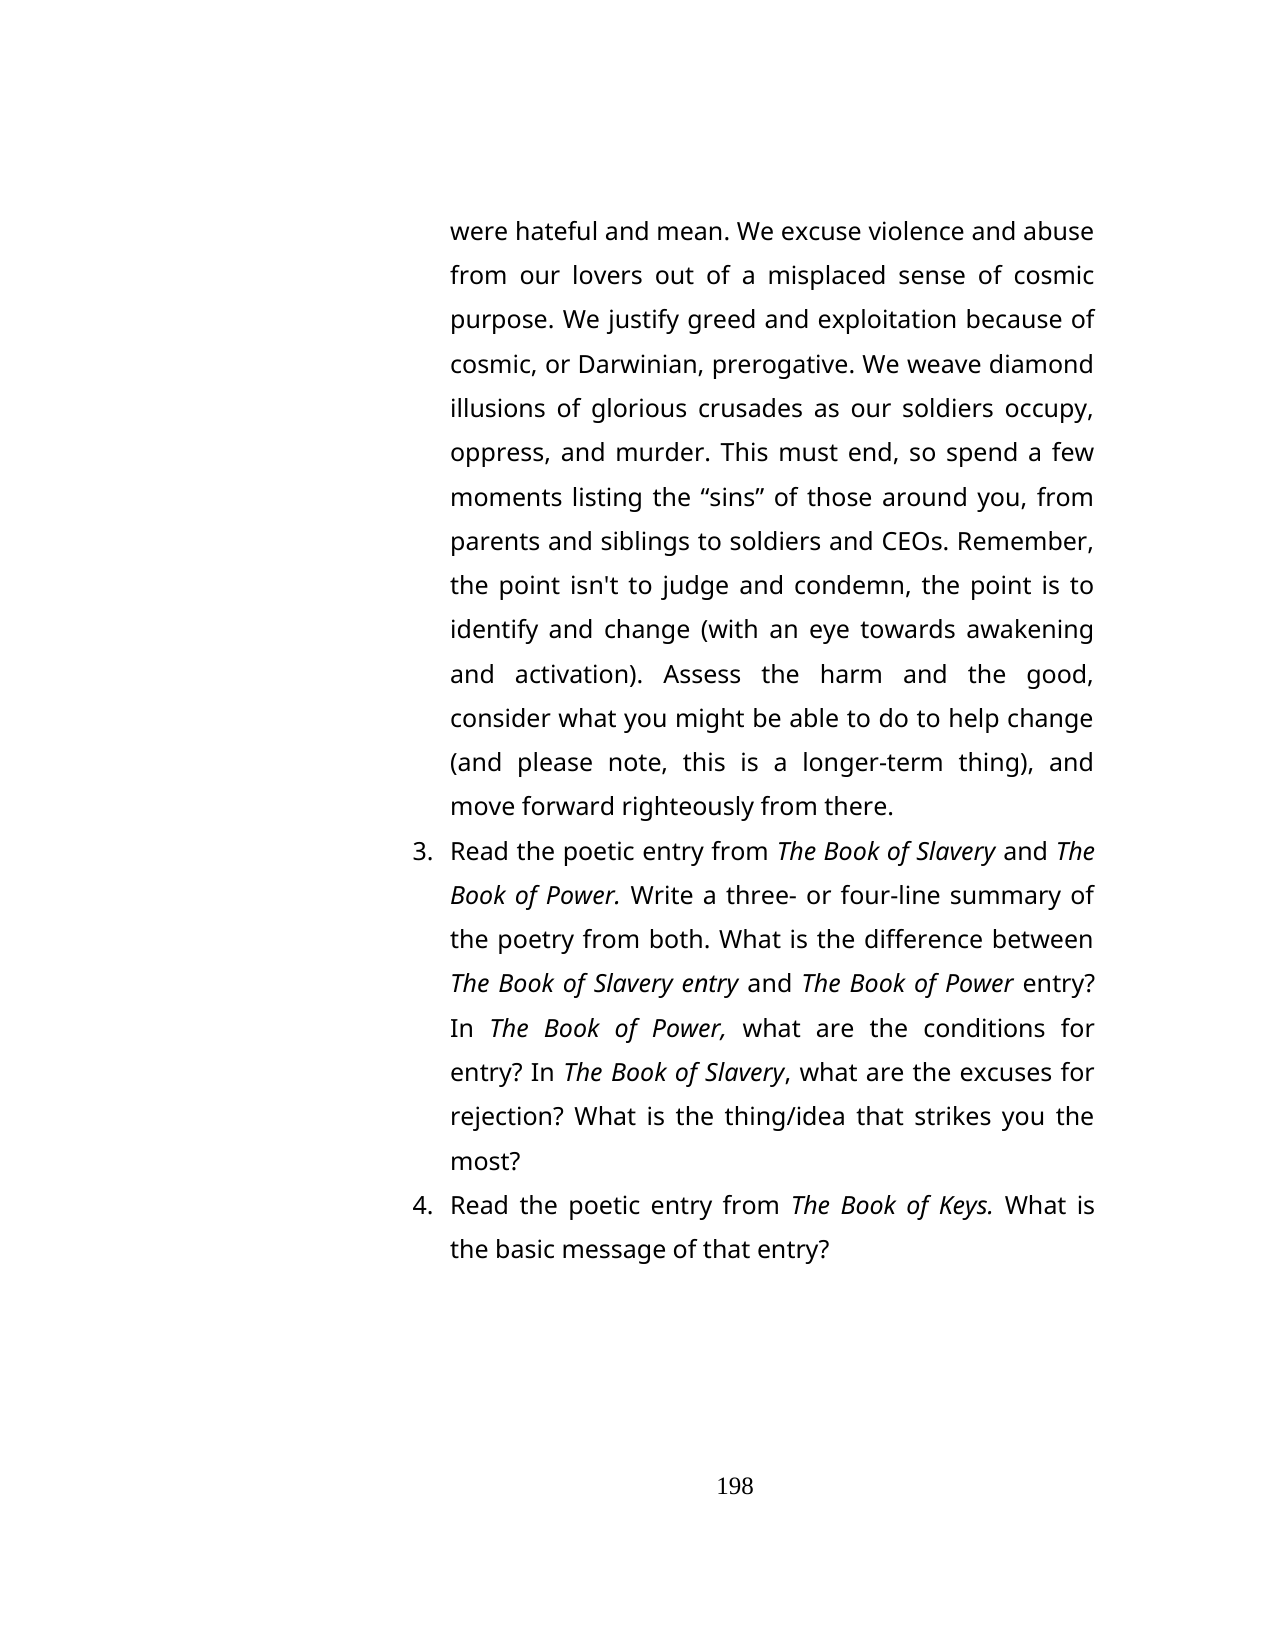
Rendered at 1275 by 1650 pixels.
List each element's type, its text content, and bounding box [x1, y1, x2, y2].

list were hateful and mean. We excuse violence and abuse from our lovers out of a misplaced sense of cosmic purpose. We justify greed and exploitation because of cosmic, or Darwinian, prerogative. We weave diamond illusions of glorious crusades as our soldiers occupy, oppress, and murder. This must end, so spend a few moments listing the “sins” of those around you, from parents and siblings to soldiers and CEOs. Remember, the point isn't to judge and condemn, the point is to identify and change (with an eye towards awakening and activation). Assess the harm and the good, consider what you might be able to do to help change (and please note, this is a longer-term thing), and move forward righteously from there. [412, 213, 1095, 823]
list Read the poetic entry from The Book of Keys. What is the basic message of that entry? [412, 1187, 1095, 1266]
list Read the poetic entry from The Book of Slavery and The Book of Power. Write a three- or four-line summary of the poetry from both. What is the difference between The Book of Slavery entry and The Book of Power entry? In The Book of Power, what are the conditions for entry? In The Book of Slavery, what are the excuses for rejection? What is the thing/idea that strikes you the most? [412, 833, 1095, 1177]
